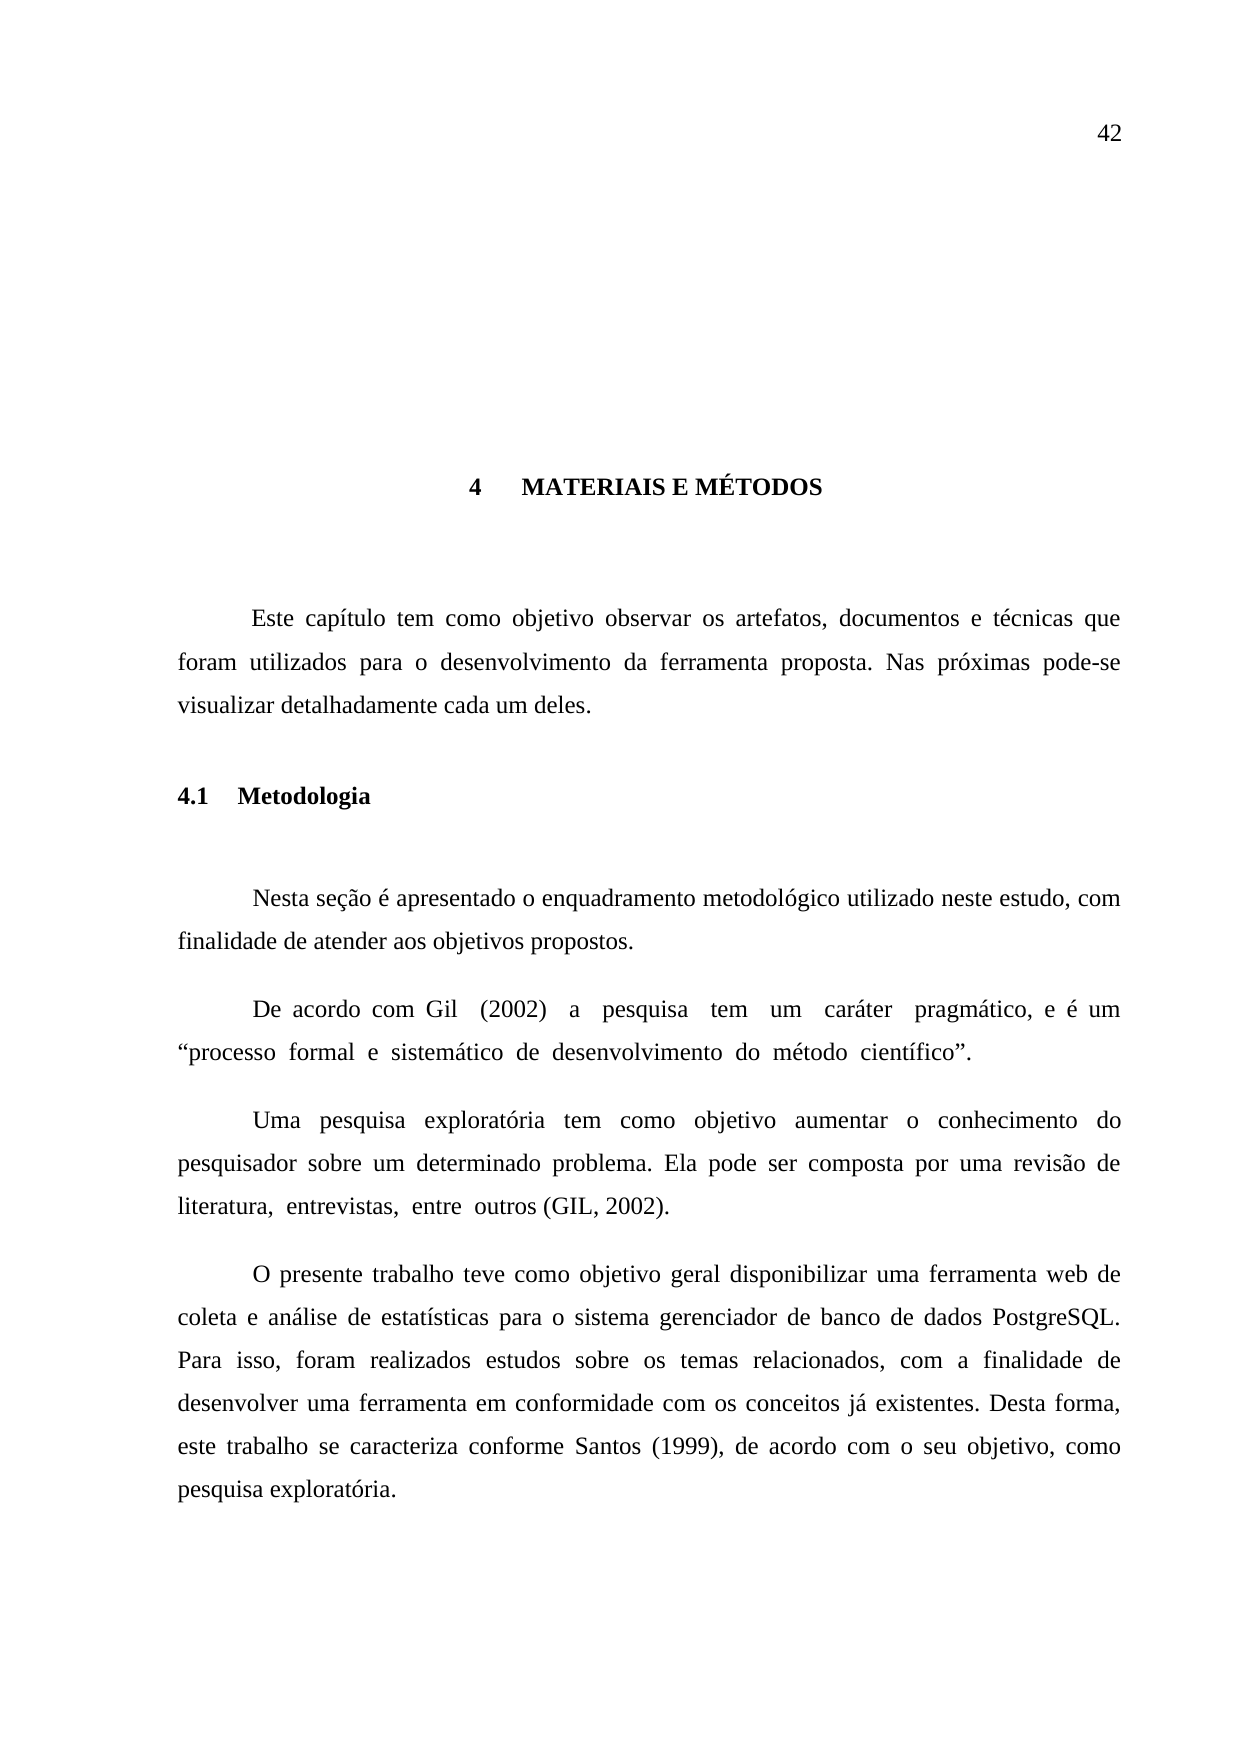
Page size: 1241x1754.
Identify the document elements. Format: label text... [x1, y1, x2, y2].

list Metodologia [177, 781, 1122, 810]
text De acordo com Gil (2002) a pesquisa tem um caráter pragmático, e é um “processo formal e sistemático de desenvolvimento do método científico”. [177, 994, 1122, 1066]
list Materiais e métodos [170, 472, 1122, 501]
text Nesta seção é apresentado o enquadramento metodológico utilizado neste estudo, com finalidade de atender aos objetivos propostos. [177, 883, 1122, 954]
text Uma pesquisa exploratória tem como objetivo aumentar o conhecimento do pesquisador sobre um determinado problema. Ela pode ser composta por uma revisão de literatura, entrevistas, entre outros (GIL, 2002). [177, 1105, 1122, 1220]
text Este capítulo tem como objetivo observar os artefatos, documentos e técnicas que foram utilizados para o desenvolvimento da ferramenta proposta. Nas próximas pode-se visualizar detalhadamente cada um deles. [177, 603, 1122, 718]
text O presente trabalho teve como objetivo geral disponibilizar uma ferramenta web de coleta e análise de estatísticas para o sistema gerenciador de banco de dados PostgreSQL. Para isso, foram realizados estudos sobre os temas relacionados, com a finalidade de desenvolver uma ferramenta em conformidade com os conceitos já existentes. Desta forma, este trabalho se caracteriza conforme Santos (1999), de acordo com o seu objetivo, como pesquisa exploratória. [177, 1259, 1122, 1503]
